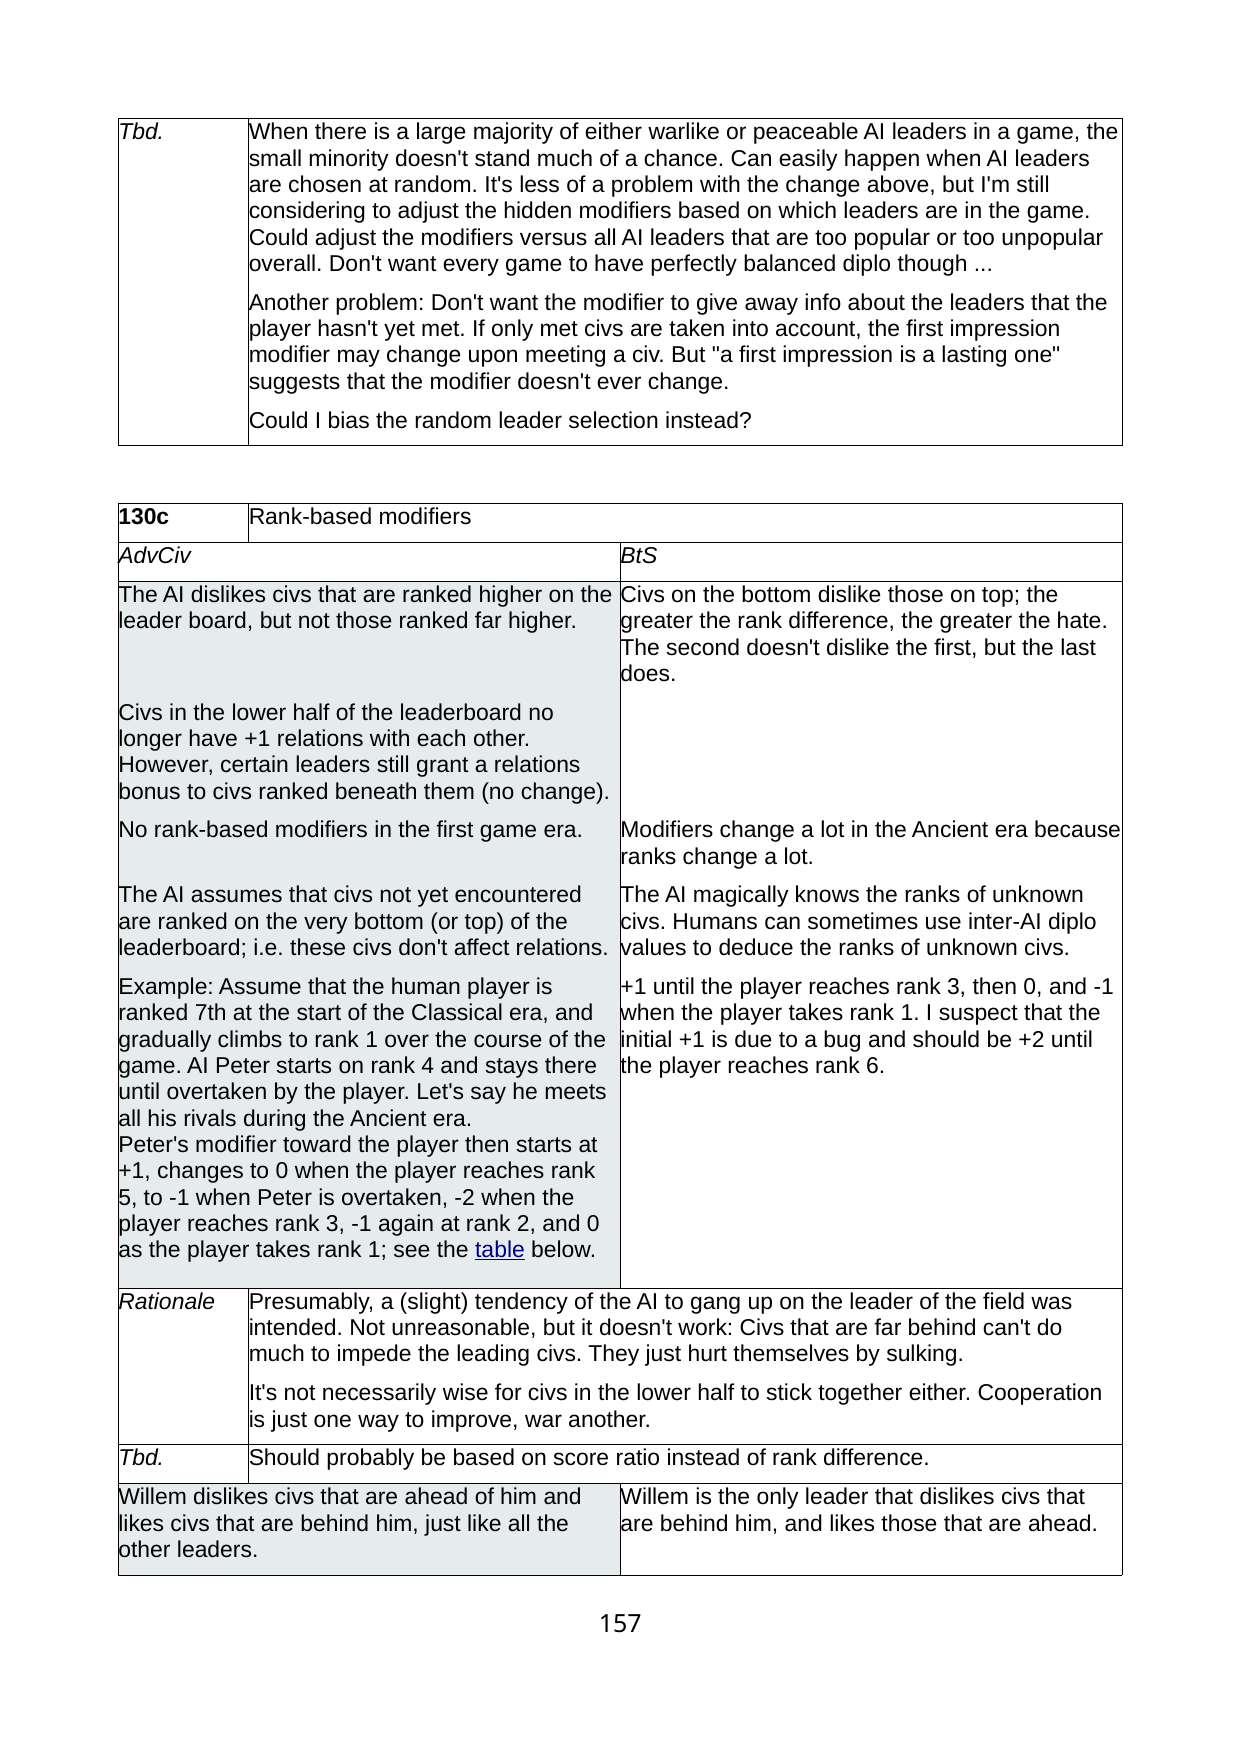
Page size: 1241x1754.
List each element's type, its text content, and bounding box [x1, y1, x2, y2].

table_cell Rationale [119, 1289, 248, 1444]
table_cell Willem is the only leader that dislikes civs that are behind him, and likes those that are ahead. [621, 1484, 1122, 1575]
table_header Rank-based modifiers [249, 504, 1122, 542]
table_cell The AI dislikes civs that are ranked higher on the leader board, but not those ranked far higher. Civs in the lower half of the leaderboard no longer have +1 relations with each other. However, certain leaders still grant a relations bonus to civs ranked beneath them (no change). No rank-based modifiers in the first game era. The AI assumes that civs not yet encountered are ranked on the very bottom (or top) of the leaderboard; i.e. these civs don't affect relations. Example: Assume that the human player is ranked 7th at the start of the Classical era, and gradually climbs to rank 1 over the course of the game. AI Peter starts on rank 4 and stays there until overtaken by the player. Let's say he meets all his rivals during the Ancient era. Peter's modifier toward the player then starts at +1, changes to 0 when the player reaches rank 5, to -1 when Peter is overtaken, -2 when the player reaches rank 3, -1 again at rank 2, and 0 as the player takes rank 1; see the table below. [119, 582, 620, 1288]
table_cell Tbd. [119, 1445, 248, 1483]
table_cell When there is a large majority of either warlike or peaceable AI leaders in a game, the small minority doesn't stand much of a chance. Can easily happen when AI leaders are chosen at random. It's less of a problem with the change above, but I'm still considering to adjust the hidden modifiers based on which leaders are in the game. Could adjust the modifiers versus all AI leaders that are too popular or too unpopular overall. Don't want every game to have perfectly balanced diplo though ... Another problem: Don't want the modifier to give away info about the leaders that the player hasn't yet met. If only met civs are taken into account, the first impression modifier may change upon meeting a civ. But "a first impression is a lasting one" suggests that the modifier doesn't ever change. Could I bias the random leader selection instead? [249, 119, 1122, 445]
table_cell Willem dislikes civs that are ahead of him and likes civs that are behind him, just like all the other leaders. [119, 1484, 620, 1575]
table_cell AdvCiv [119, 543, 620, 581]
table_cell Tbd. [119, 119, 248, 445]
table_cell Presumably, a (slight) tendency of the AI to gang up on the leader of the field was intended. Not unreasonable, but it doesn't work: Civs that are far behind can't do much to impede the leading civs. They just hurt themselves by sulking. It's not necessarily wise for civs in the lower half to stick together either. Cooperation is just one way to improve, war another. [249, 1289, 1122, 1444]
table_header 130c [119, 504, 248, 542]
table_cell BtS [621, 543, 1122, 581]
table_cell Should probably be based on score ratio instead of rank difference. [249, 1445, 1122, 1483]
table_cell Civs on the bottom dislike those on top; the greater the rank difference, the greater the hate. The second doesn't dislike the first, but the last does. Modifiers change a lot in the Ancient era because ranks change a lot. The AI magically knows the ranks of unknown civs. Humans can sometimes use inter-AI diplo values to deduce the ranks of unknown civs. +1 until the player reaches rank 3, then 0, and -1 when the player takes rank 1. I suspect that the initial +1 is due to a bug and should be +2 until the player reaches rank 6. [621, 582, 1122, 1288]
